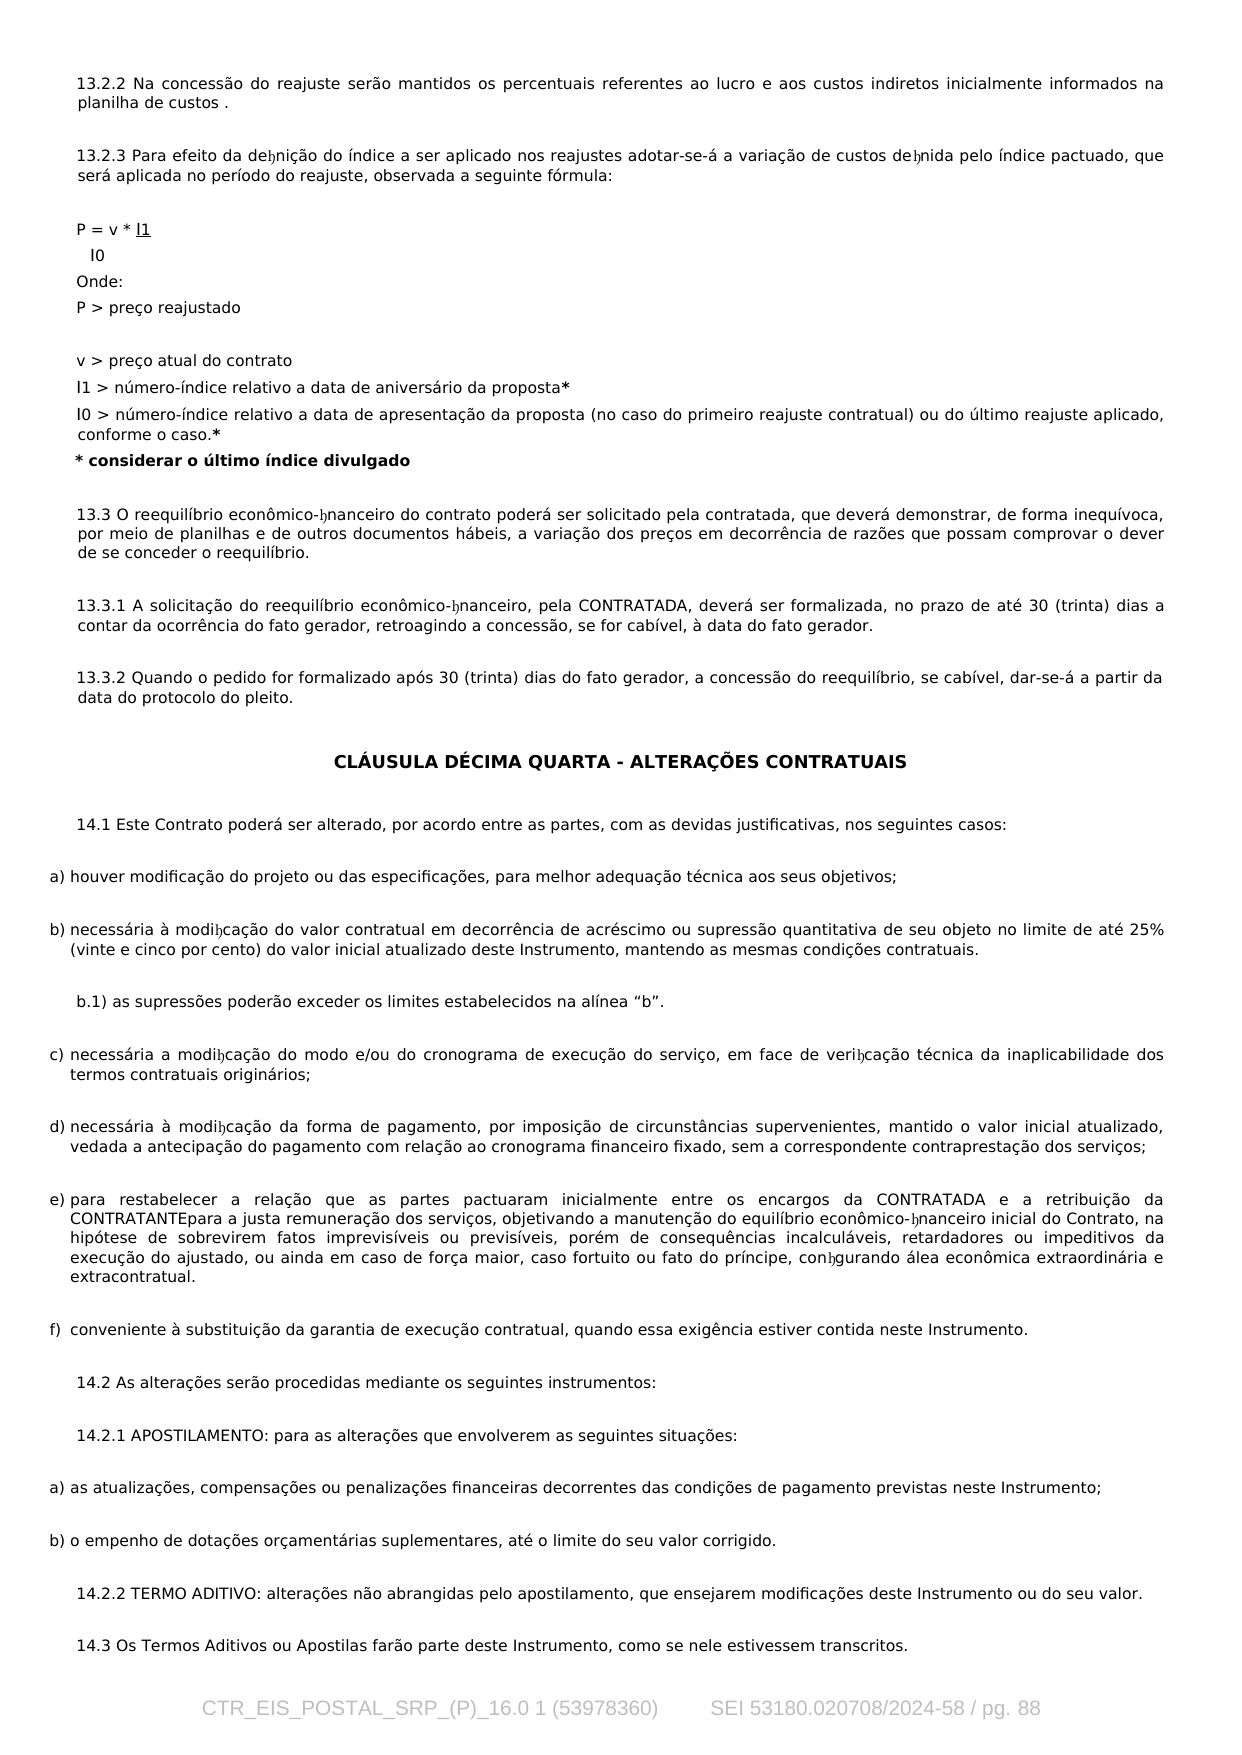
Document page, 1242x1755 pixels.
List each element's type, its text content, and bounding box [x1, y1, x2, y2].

text 14.2.2 TERMO ADITIVO: alterações não abrangidas pelo apostilamento, que ensejarem modificações deste Instrumento ou do seu valor. [76, 1584, 1166, 1603]
text b.1) as supressões poderão exceder os limites estabelecidos na alínea “b”. [76, 993, 1166, 1012]
list houver modificação do projeto ou das especificações, para melhor adequação técnica aos seus objetivos; [49, 868, 1166, 887]
list necessária à modicação do valor contratual em decorrência de acréscimo ou supressão quantitativa de seu objeto no limite de até 25% (vinte e cinco por cento) do valor inicial atualizado deste Instrumento, mantendo as mesmas condições contratuais. [49, 921, 1166, 959]
text 13.3.1 A solicitação do reequilíbrio econômico-nanceiro, pela CONTRATADA, deverá ser formalizada, no prazo de até 30 (trinta) dias a contar da ocorrência do fato gerador, retroagindo a concessão, se for cabível, à data do fato gerador. [76, 597, 1166, 635]
text P = v * I1 [76, 219, 1166, 239]
list necessária a modicação do modo e/ou do cronograma de execução do serviço, em face de vericação técnica da inaplicabilidade dos termos contratuais originários; [49, 1046, 1166, 1084]
text 14.2.1 APOSTILAMENTO: para as alterações que envolverem as seguintes situações: [76, 1426, 1166, 1445]
list conveniente à substituição da garantia de execução contratual, quando essa exigência estiver contida neste Instrumento. [49, 1321, 1166, 1339]
text 13.3.2 Quando o pedido for formalizado após 30 (trinta) dias do fato gerador, a concessão do reequilíbrio, se cabível, dar-se-á a partir da data do protocolo do pleito. [76, 669, 1166, 707]
list o empenho de dotações orçamentárias suplementares, até o limite do seu valor corrigido. [49, 1532, 1166, 1550]
text P > preço reajustado [76, 299, 1166, 318]
list as atualizações, compensações ou penalizações financeiras decorrentes das condições de pagamento previstas neste Instrumento; [49, 1479, 1166, 1497]
text 13.2.2 Na concessão do reajuste serão mantidos os percentuais referentes ao lucro e aos custos indiretos inicialmente informados na planilha de custos . [76, 75, 1166, 113]
list necessária à modicação da forma de pagamento, por imposição de circunstâncias supervenientes, mantido o valor inicial atualizado, vedada a antecipação do pagamento com relação ao cronograma financeiro fixado, sem a correspondente contraprestação dos serviços; [49, 1118, 1166, 1156]
text 13.3 O reequilíbrio econômico-nanceiro do contrato poderá ser solicitado pela contratada, que deverá demonstrar, de forma inequívoca, por meio de planilhas e de outros documentos hábeis, a variação dos preços em decorrência de razões que possam comprovar o dever de se conceder o reequilíbrio. [76, 506, 1166, 563]
text 14.1 Este Contrato poderá ser alterado, por acordo entre as partes, com as devidas justificativas, nos seguintes casos: [76, 816, 1166, 834]
subtitle CLÁUSULA DÉCIMA QUARTA - ALTERAÇÕES CONTRATUAIS [71, 752, 1170, 773]
text 13.2.3 Para efeito da denição do índice a ser aplicado nos reajustes adotar-se-á a variação de custos denida pelo índice pactuado, que será aplicada no período do reajuste, observada a seguinte fórmula: [76, 147, 1166, 185]
text * considerar o último índice divulgado [75, 452, 1172, 471]
text v > preço atual do contrato [76, 352, 1166, 370]
text I1 > número-índice relativo a data de aniversário da proposta* [76, 378, 1166, 398]
list para restabelecer a relação que as partes pactuaram inicialmente entre os encargos da CONTRATADA e a retribuição da CONTRATANTEpara a justa remuneração dos serviços, objetivando a manutenção do equilíbrio econômico-nanceiro inicial do Contrato, na hipótese de sobrevirem fatos imprevisíveis ou previsíveis, porém de consequências incalculáveis, retardadores ou impeditivos da execução do ajustado, ou ainda em caso de força maior, caso fortuito ou fato do príncipe, congurando álea econômica extraordinária e extracontratual. [49, 1190, 1166, 1287]
text I0 [90, 246, 1166, 266]
text Onde: [76, 273, 1166, 291]
text 14.3 Os Termos Aditivos ou Apostilas farão parte deste Instrumento, como se nele estivessem transcritos. [76, 1637, 1166, 1656]
text 14.2 As alterações serão procedidas mediante os seguintes instrumentos: [76, 1374, 1166, 1392]
text I0 > número-índice relativo a data de apresentação da proposta (no caso do primeiro reajuste contratual) ou do último reajuste aplicado, conforme o caso.* [76, 405, 1166, 444]
